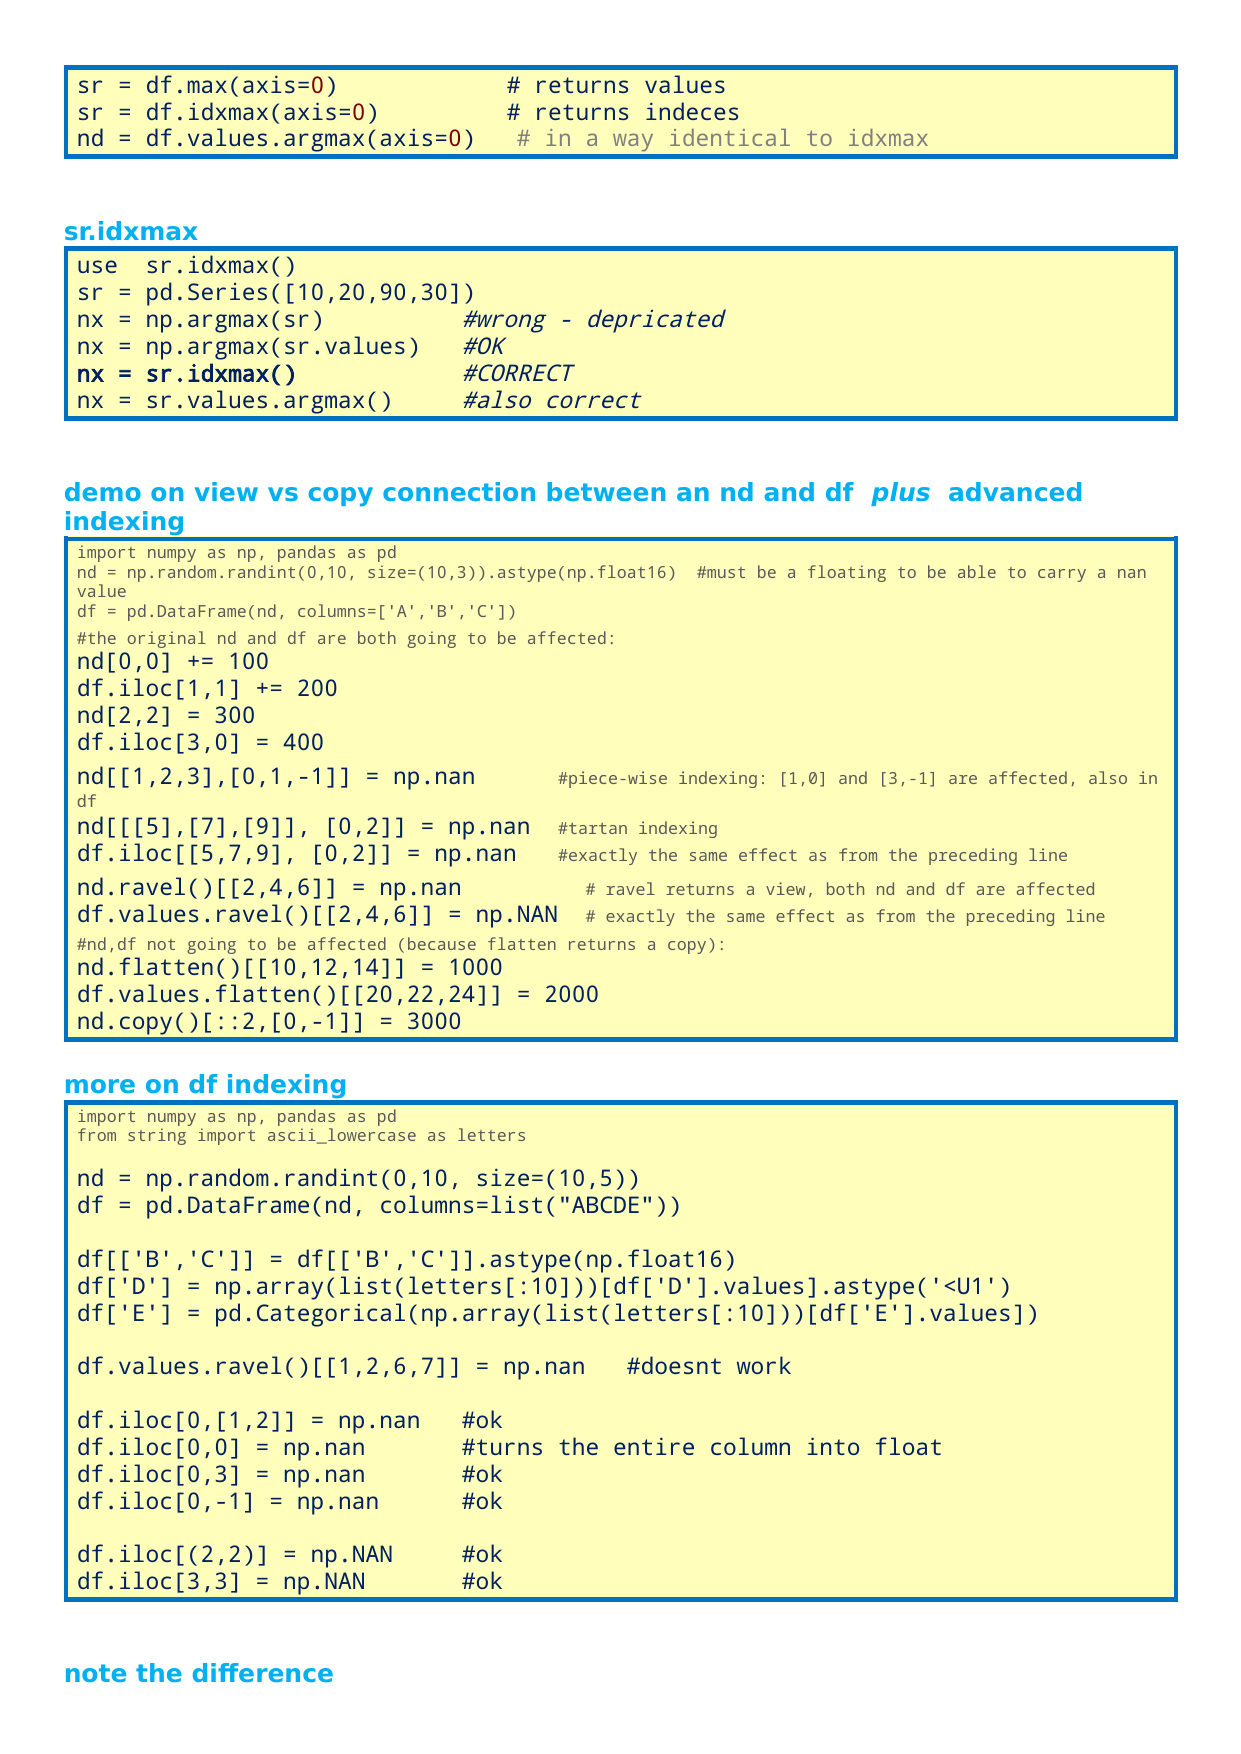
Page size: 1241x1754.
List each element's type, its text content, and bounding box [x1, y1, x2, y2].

text df = pd.DataFrame(nd, columns=list("ABCDE")) [68, 1185, 1174, 1212]
text nd = df.values.argmax(axis=0) # in a way identical to idxmax [68, 119, 1174, 154]
text nd = np.random.randint(0,10, size=(10,5)) [68, 1158, 1174, 1185]
text df['D'] = np.array(list(letters[:10]))[df['D'].values].astype('<U1') [68, 1266, 1174, 1293]
text df.iloc[3,0] = 400 [68, 722, 1174, 749]
title sr.idxmax [63, 217, 1178, 246]
text #nd,df not going to be affected (because flatten returns a copy): [68, 928, 1174, 948]
text df.iloc[0,0] = np.nan #turns the entire column into float [68, 1427, 1174, 1454]
text df.iloc[3,3] = np.NAN #ok [68, 1562, 1174, 1597]
text df.iloc[(2,2)] = np.NAN #ok [68, 1535, 1174, 1562]
title note the difference [63, 1659, 1178, 1689]
text #the original nd and df are both going to be affected: [68, 622, 1174, 642]
text nd[0,0] += 100 [68, 642, 1174, 668]
text df.iloc[0,[1,2]] = np.nan #ok [68, 1400, 1174, 1427]
text from string import ascii_lowercase as letters [68, 1119, 1174, 1139]
text df.iloc[[5,7,9], [0,2]] = np.nan #exactly the same effect as from the preceding line [68, 833, 1174, 860]
text import numpy as np, pandas as pd [68, 1105, 1174, 1119]
text df.values.ravel()[[1,2,6,7]] = np.nan #doesnt work [68, 1347, 1174, 1373]
text df = pd.DataFrame(nd, columns=['A','B','C']) [68, 595, 1174, 615]
title more on df indexing [63, 1071, 1178, 1100]
text import numpy as np, pandas as pd [68, 541, 1174, 556]
text sr = pd.Series([10,20,90,30]) nx = np.argmax(sr) #wrong - depricated nx = np.argmax(sr.values) #OK nx = sr.idxmax() #CORRECT nx = sr.values.argmax() #also correct [68, 273, 1174, 416]
text nd.flatten()[[10,12,14]] = 1000 [68, 948, 1174, 974]
text df['E'] = pd.Categorical(np.array(list(letters[:10]))[df['E'].values]) [68, 1293, 1174, 1320]
text df.values.flatten()[[20,22,24]] = 2000 [68, 974, 1174, 1001]
text sr = df.max(axis=0) # returns values [68, 70, 1174, 92]
text nd[[1,2,3],[0,1,-1]] = np.nan #piece-wise indexing: [1,0] and [3,-1] are affected, also in df [68, 756, 1174, 806]
text nd.ravel()[[2,4,6]] = np.nan # ravel returns a view, both nd and df are affected [68, 867, 1174, 894]
text nd[2,2] = 300 [68, 695, 1174, 722]
title demo on view vs copy connection between an nd and df plus advanced indexing [63, 478, 1178, 536]
text df.iloc[0,3] = np.nan #ok [68, 1454, 1174, 1481]
text df[['B','C']] = df[['B','C']].astype(np.float16) [68, 1239, 1174, 1266]
text df.values.ravel()[[2,4,6]] = np.NAN # exactly the same effect as from the preceding line [68, 894, 1174, 921]
text nd[[[5],[7],[9]], [0,2]] = np.nan #tartan indexing [68, 806, 1174, 833]
text nd = np.random.randint(0,10, size=(10,3)).astype(np.float16) #must be a floating to be able to carry a nan value [68, 556, 1174, 595]
text sr = df.idxmax(axis=0) # returns indeces [68, 92, 1174, 119]
text use sr.idxmax() [68, 251, 1174, 273]
text nd.copy()[::2,[0,-1]] = 3000 [68, 1001, 1174, 1037]
text df.iloc[0,-1] = np.nan #ok [68, 1481, 1174, 1508]
text df.iloc[1,1] += 200 [68, 668, 1174, 695]
